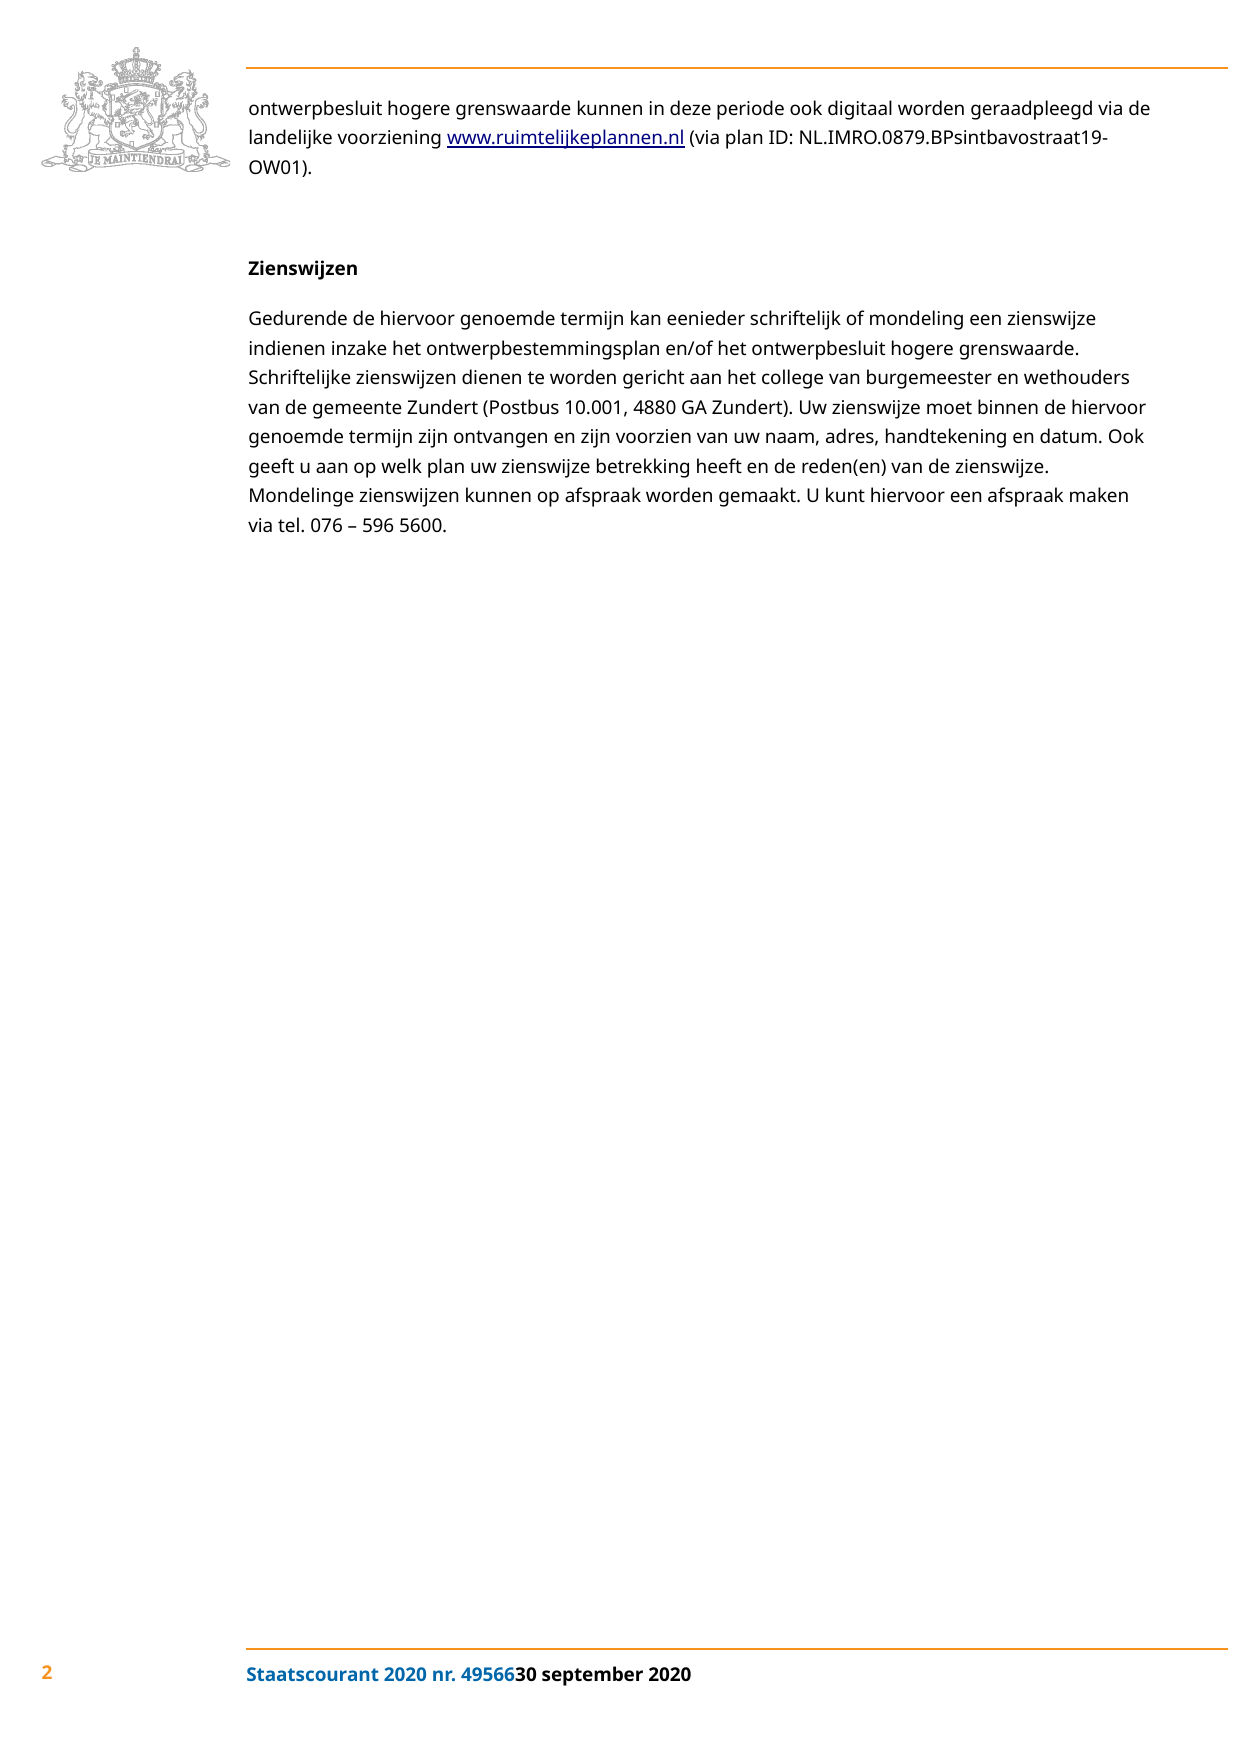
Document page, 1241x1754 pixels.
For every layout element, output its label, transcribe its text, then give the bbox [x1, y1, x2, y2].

text Gedurende de hiervoor genoemde termijn kan eenieder schriftelijk of mondeling een zienswijze indienen inzake het ontwerpbestemmingsplan en/of het ontwerpbesluit hogere grenswaarde. Schriftelijke zienswijzen dienen te worden gericht aan het college van burgemeester en wethouders van de gemeente Zundert (Postbus 10.001, 4880 GA Zundert). Uw zienswijze moet binnen de hiervoor genoemde termijn zijn ontvangen en zijn voorzien van uw naam, adres, handtekening en datum. Ook geeft u aan op welk plan uw zienswijze betrekking heeft en de reden(en) van de zienswijze. Mondelinge zienswijzen kunnen op afspraak worden gemaakt. U kunt hiervoor een afspraak maken via tel. 076 – 596 5600. [248, 305, 1152, 538]
text ontwerpbesluit hogere grenswaarde kunnen in deze periode ook digitaal worden geraadpleegd via de landelijke voorziening www.ruimtelijkeplannen.nl (via plan ID: NL.IMRO.0879.BPsintbavostraat19-OW01). [248, 95, 1152, 180]
picture [41, 47, 231, 172]
text Zienswijzen [248, 255, 1152, 281]
